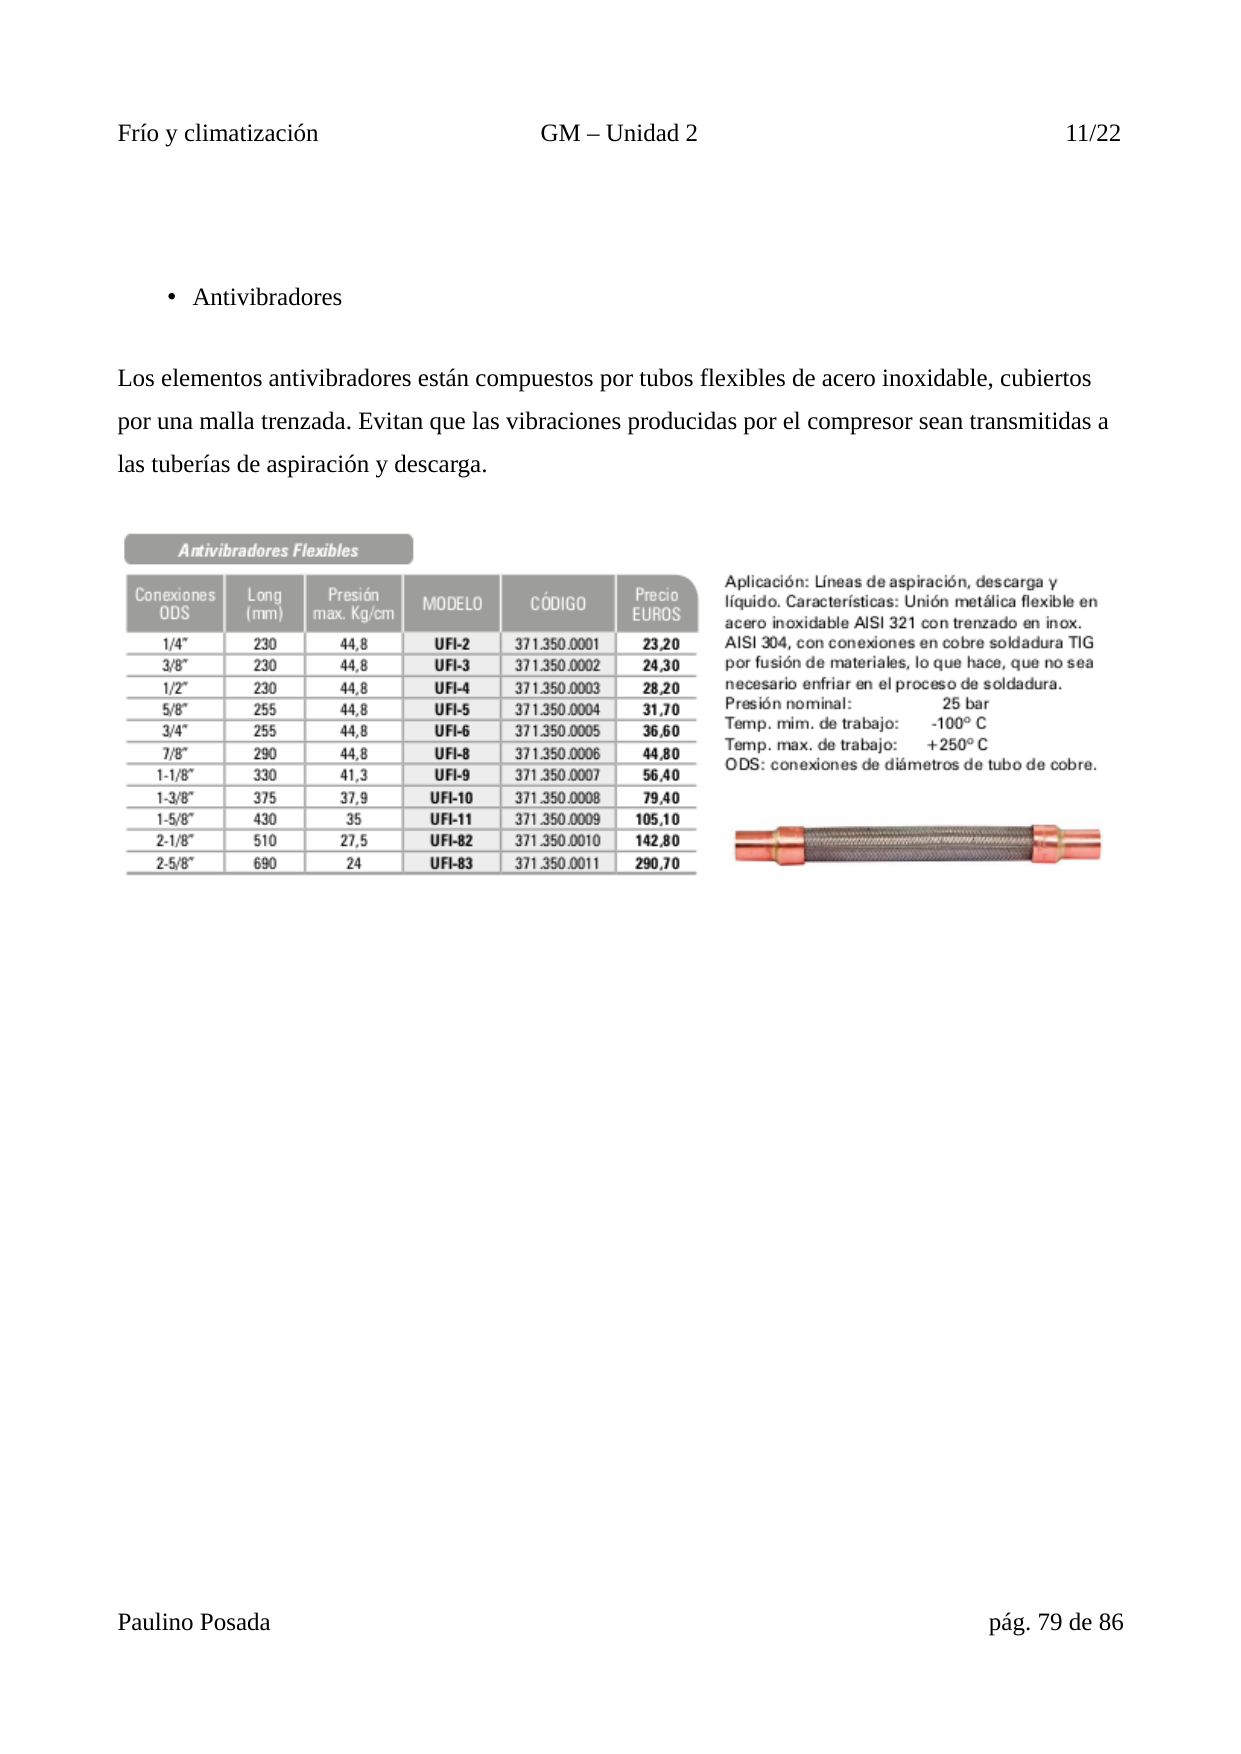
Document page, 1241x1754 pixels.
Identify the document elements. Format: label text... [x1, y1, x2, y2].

text Los elementos antivibradores están compuestos por tubos flexibles de acero inoxidable, cubiertos por una malla trenzada. Evitan que las vibraciones producidas por el compresor sean transmitidas a las tuberías de aspiración y descarga. [117, 363, 1123, 478]
list Antivibradores [167, 282, 1123, 311]
picture [117, 526, 1122, 889]
